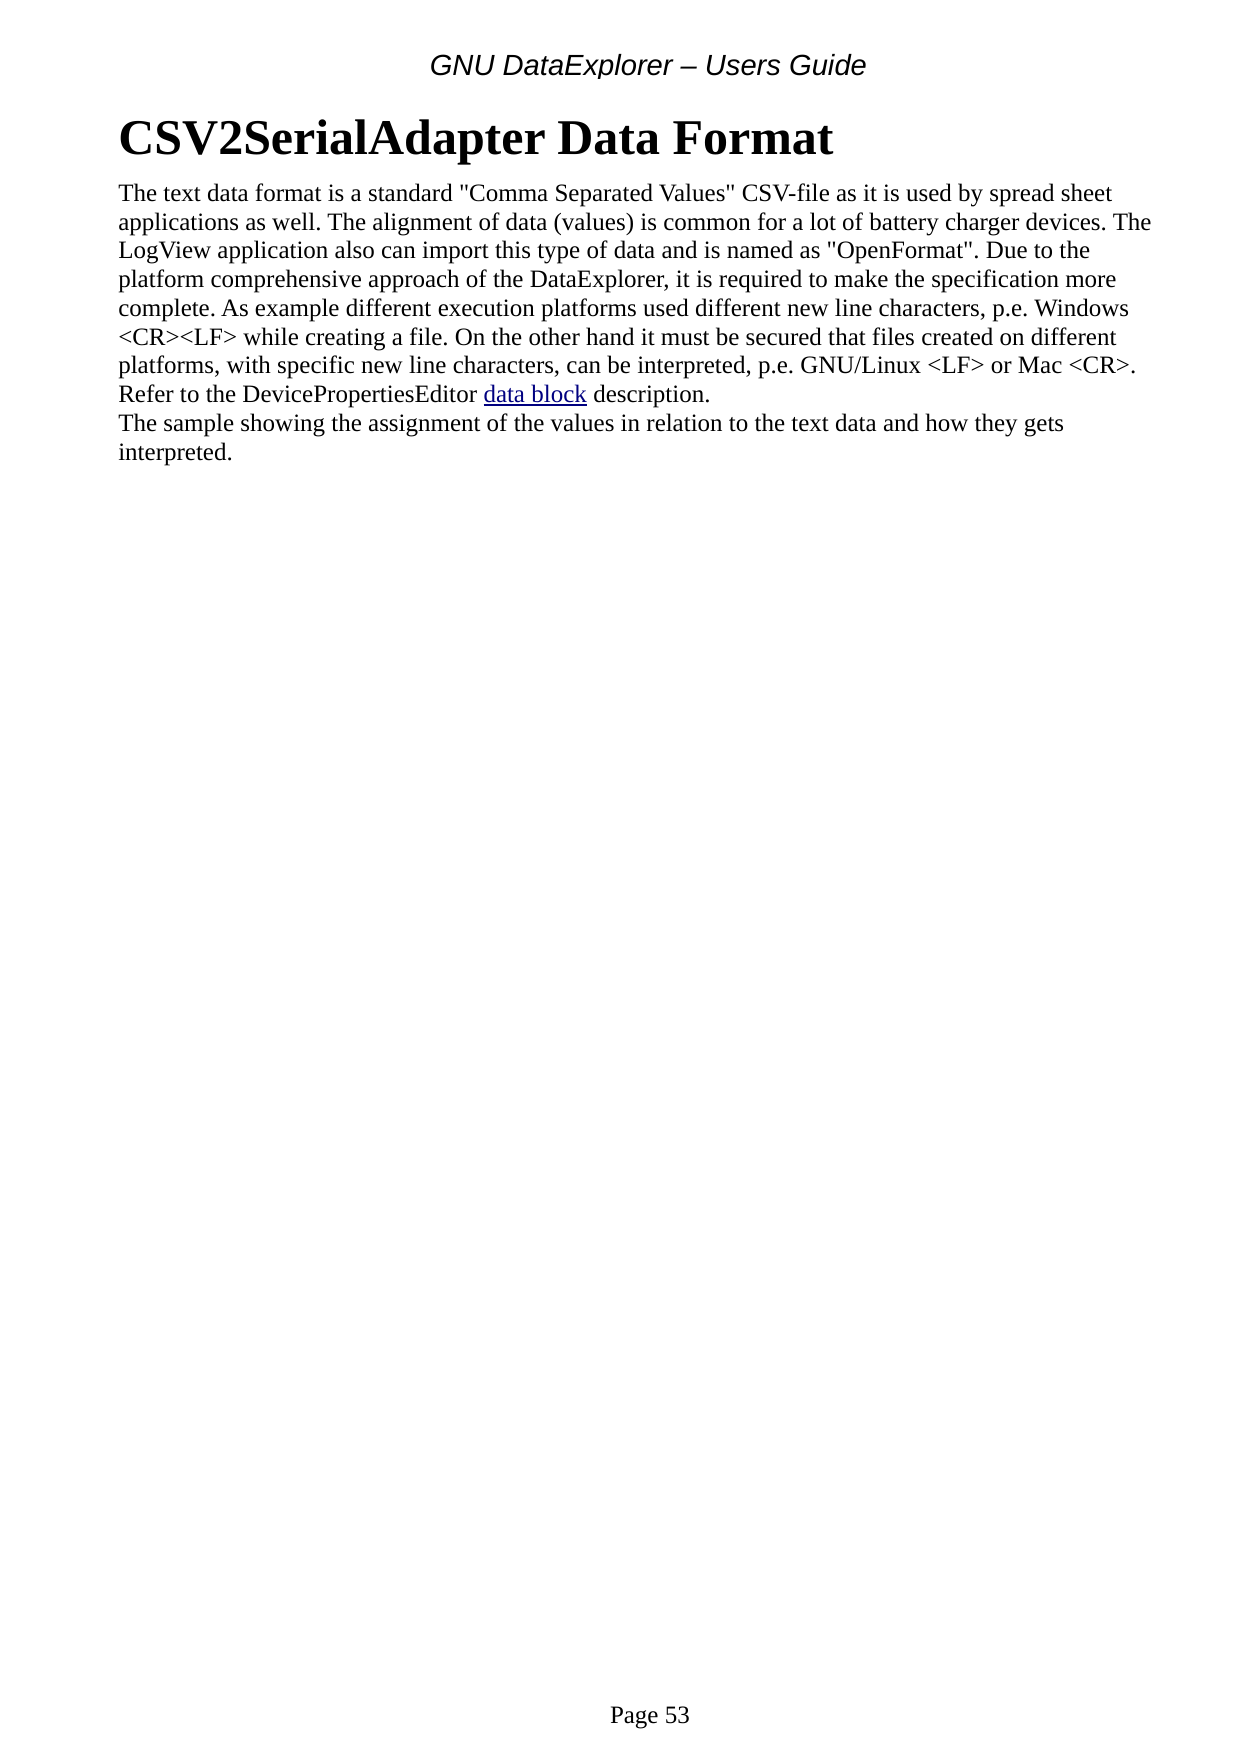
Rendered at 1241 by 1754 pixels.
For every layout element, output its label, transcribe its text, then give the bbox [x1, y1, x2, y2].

text The text data format is a standard "Comma Separated Values" CSV-file as it is used by spread sheet applications as well. The alignment of data (values) is common for a lot of battery charger devices. The LogView application also can import this type of data and is named as "OpenFormat". Due to the platform comprehensive approach of the DataExplorer, it is required to make the specification more complete. As example different execution platforms used different new line characters, p.e. Windows <CR><LF> while creating a file. On the other hand it must be secured that files created on different platforms, with specific new line characters, can be interpreted, p.e. GNU/Linux <LF> or Mac <CR>. Refer to the DevicePropertiesEditor data block description. The sample showing the assignment of the values in relation to the text data and how they gets interpreted. [118, 178, 1181, 465]
subtitle CSV2SerialAdapter Data Format [118, 108, 1181, 165]
